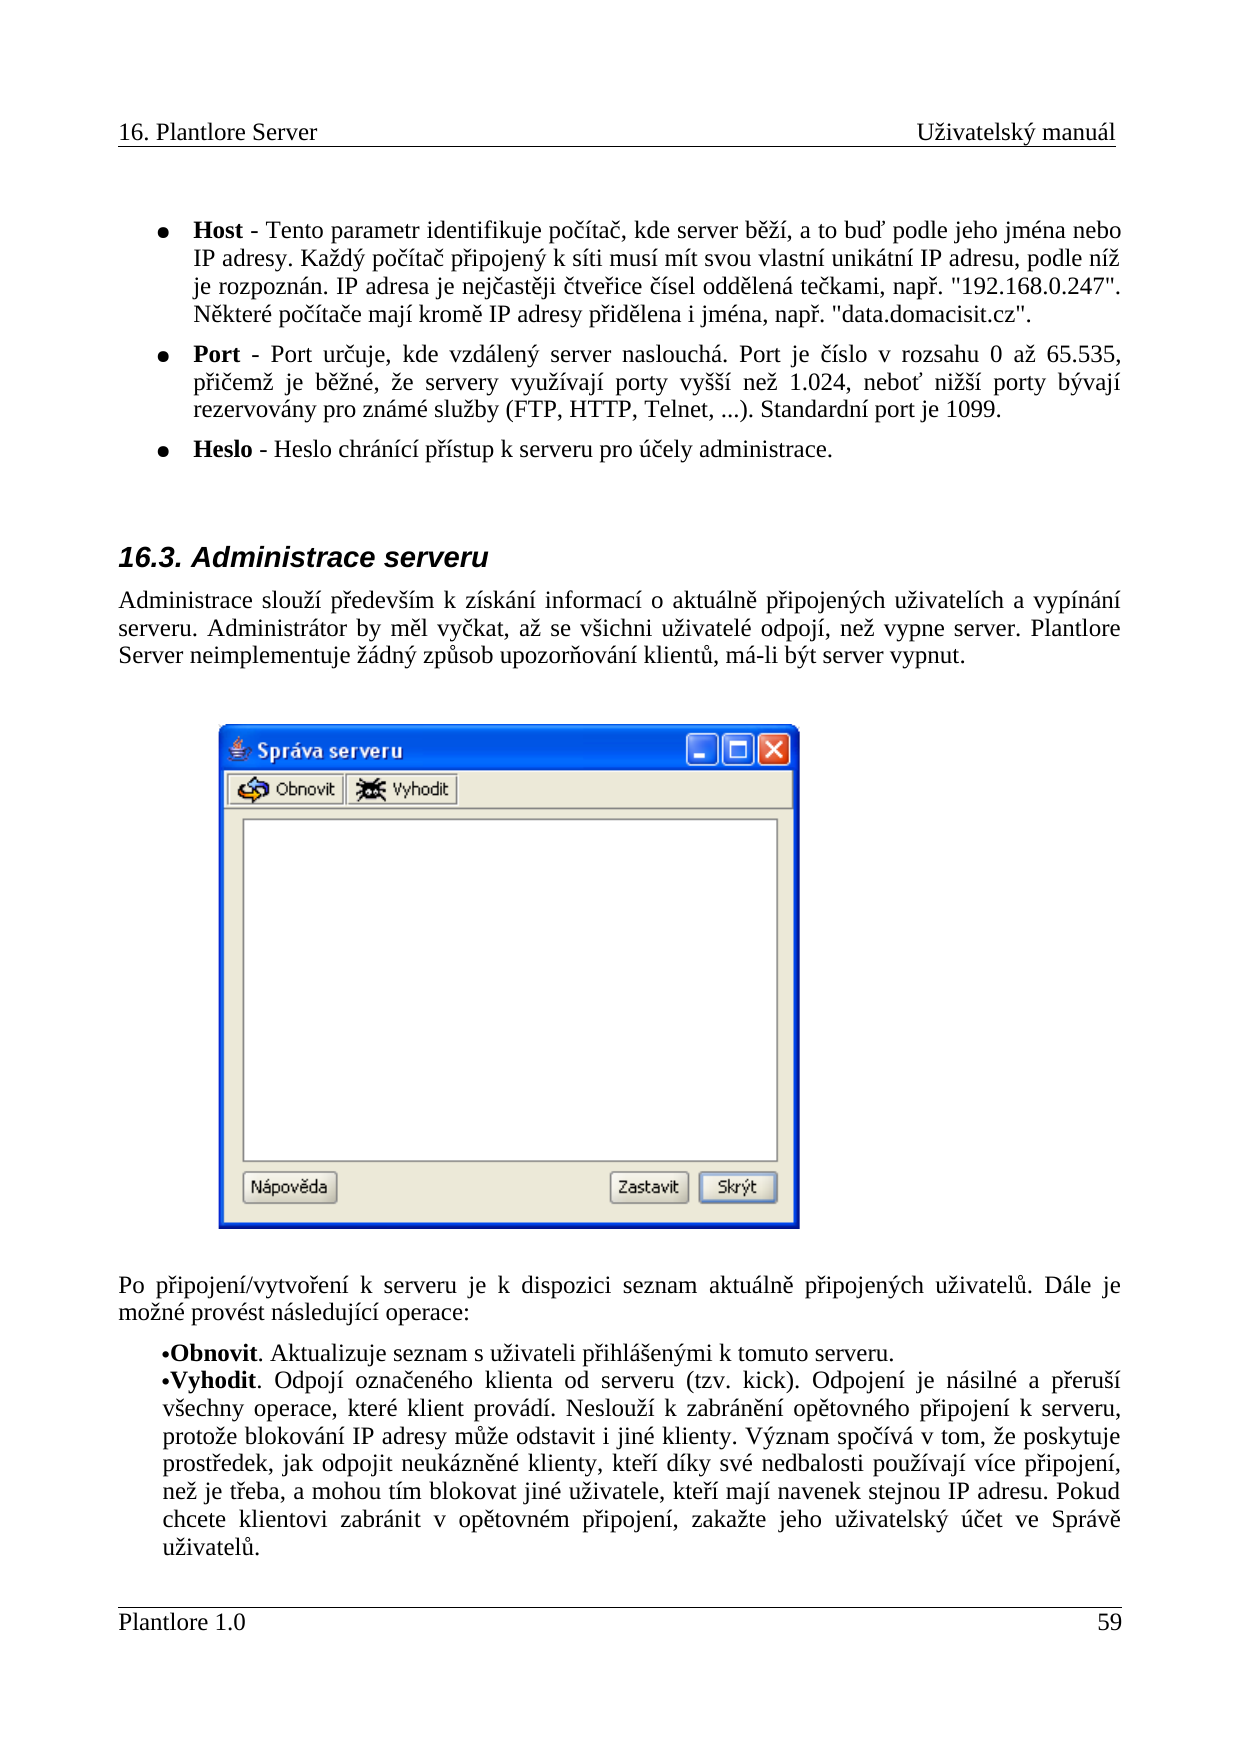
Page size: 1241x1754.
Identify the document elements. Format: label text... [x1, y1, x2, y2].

list Host - Tento parametr identifikuje počítač, kde server běží, a to buď podle jeho jména nebo IP adresy. Každý počítač připojený k síti musí mít svou vlastní unikátní IP adresu, podle níž je rozpoznán. IP adresa je nejčastěji čtveřice čísel oddělená tečkami, např. "192.168.0.247". Některé počítače mají kromě IP adresy přidělena i jména, např. "data.domacisit.cz". [156, 217, 1122, 327]
list Port - Port určuje, kde vzdálený server naslouchá. Port je číslo v rozsahu 0 až 65.535, přičemž je běžné, že servery využívají porty vyšší než 1.024, neboť nižší porty bývají rezervovány pro známé služby (FTP, HTTP, Telnet, ...). Standardní port je 1099. [156, 340, 1122, 423]
list Heslo - Heslo chránící přístup k serveru pro účely administrace. [156, 436, 1122, 463]
list Obnovit. Aktualizuje seznam s uživateli přihlášenými k tomuto serveru. [162, 1339, 1122, 1366]
text Administrace slouží především k získání informací o aktuálně připojených uživatelích a vypínání serveru. Administrátor by měl vyčkat, až se všichni uživatelé odpojí, než vypne server. Plantlore Server neimplementuje žádný způsob upozorňování klientů, má-li být server vypnut. [118, 586, 1122, 669]
list Vyhodit. Odpojí označeného klienta od serveru (tzv. kick). Odpojení je násilné a přeruší všechny operace, které klient provádí. Neslouží k zabránění opětovného připojení k serveru, protože blokování IP adresy může odstavit i jiné klienty. Význam spočívá v tom, že poskytuje prostředek, jak odpojit neukázněné klienty, kteří díky své nedbalosti používají více připojení, než je třeba, a mohou tím blokovat jiné uživatele, kteří mají navenek stejnou IP adresu. Pokud chcete klientovi zabránit v opětovném připojení, zakažte jeho uživatelský účet ve Správě uživatelů. [162, 1366, 1122, 1560]
picture [218, 724, 800, 1229]
subtitle 16.3. Administrace serveru [118, 541, 1122, 573]
text Po připojení/vytvoření k serveru je k dispozici seznam aktuálně připojených uživatelů. Dále je možné provést následující operace: [118, 1271, 1122, 1326]
